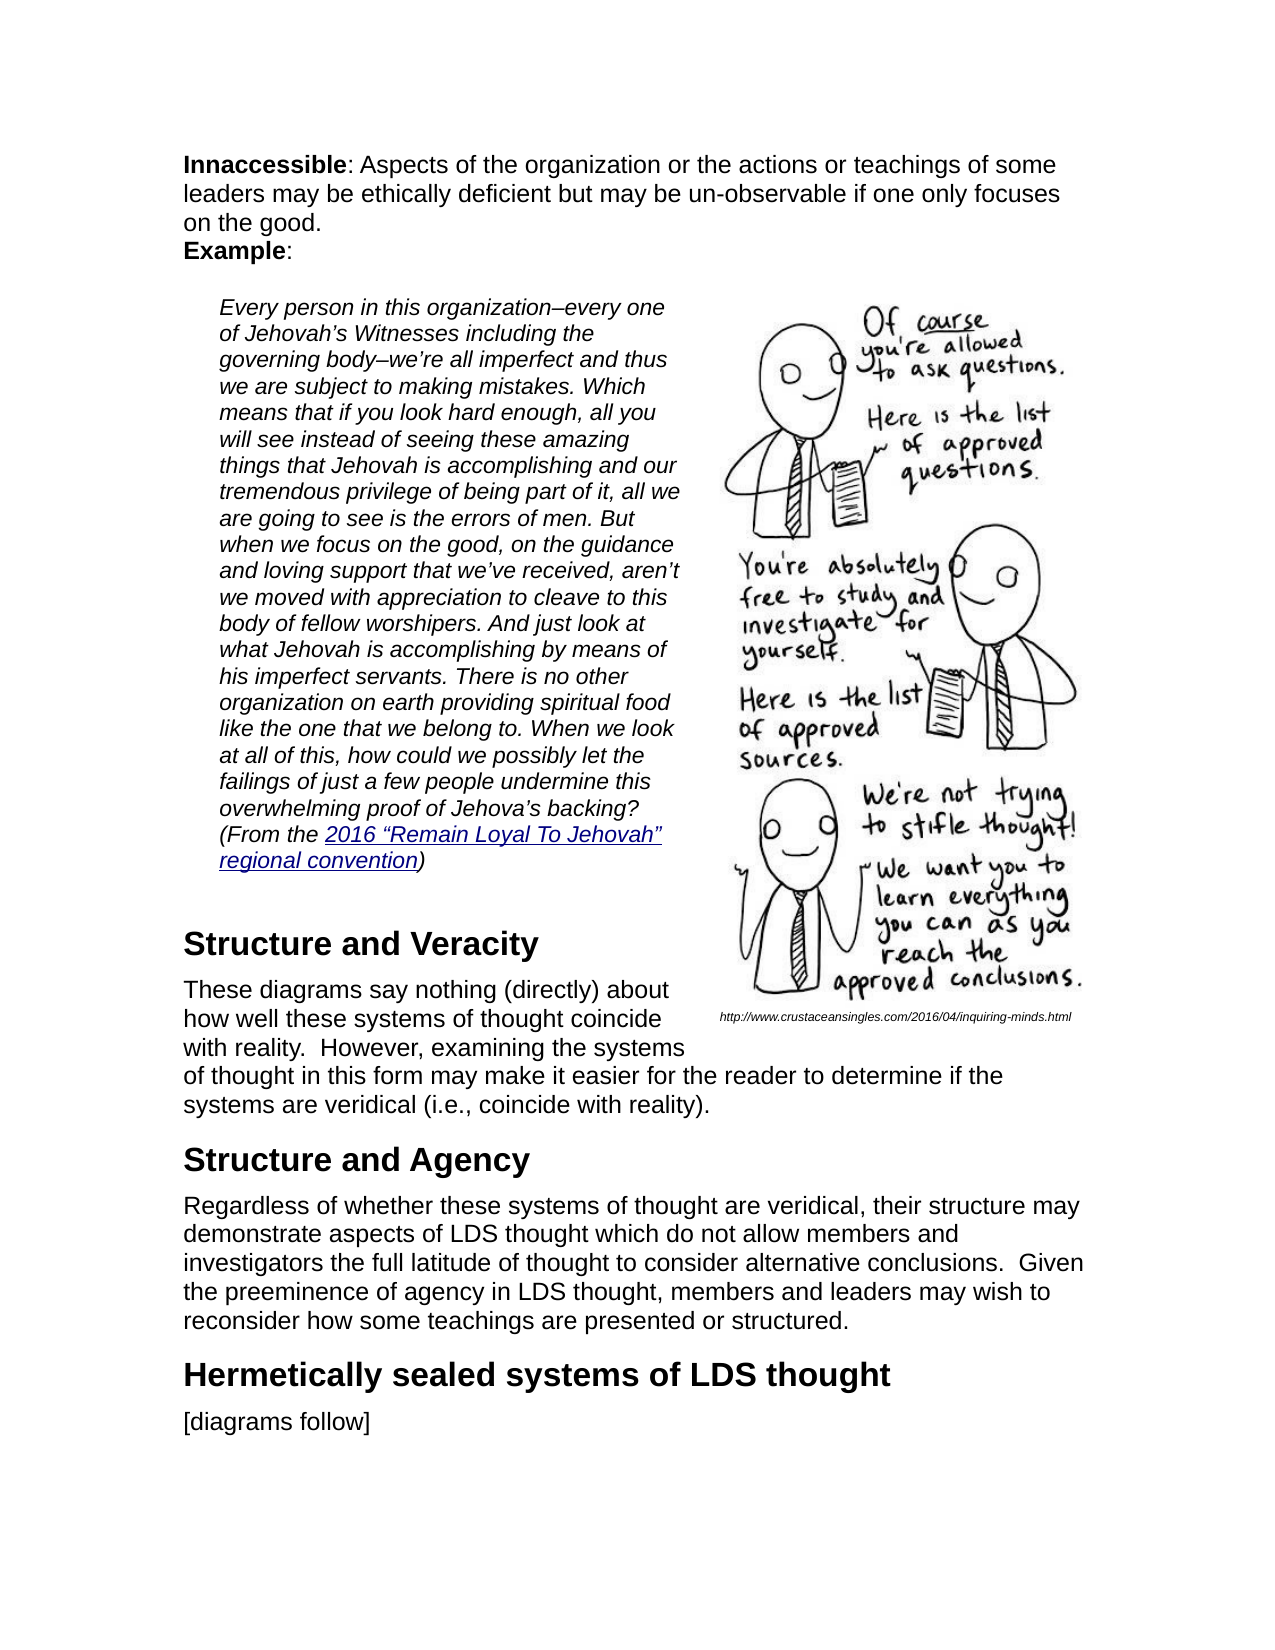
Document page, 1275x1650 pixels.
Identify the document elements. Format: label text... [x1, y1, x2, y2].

subtitle Structure and Veracity [183, 924, 719, 962]
subtitle Structure and Agency [183, 1139, 1092, 1178]
text http://www.crustaceansingles.com/2016/04/inquiring-minds.html [719, 1010, 1092, 1024]
subtitle Hermetically sealed systems of LDS thought [183, 1355, 1092, 1394]
text Innaccessible: Aspects of the organization or the actions or teachings of some leaders may be ethically deficient but may be un-observable if one only focuses on the good. [183, 150, 1092, 236]
picture [719, 286, 1093, 1010]
text Regardless of whether these systems of thought are veridical, their structure may demonstrate aspects of LDS thought which do not allow members and investigators the full latitude of thought to consider alternative conclusions. Given the preeminence of agency in LDS thought, members and leaders may wish to reconsider how some teachings are presented or structured. [183, 1191, 1092, 1334]
text Every person in this organization–every one of Jehovah’s Witnesses including the governing body–we’re all imperfect and thus we are subject to making mistakes. Which means that if you look hard enough, all you will see instead of seeing these amazing things that Jehovah is accomplishing and our tremendous privilege of being part of it, all we are going to see is the errors of men. But when we focus on the good, on the guidance and loving support that we’ve received, aren’t we moved with appreciation to cleave to this body of fellow worshipers. And just look at what Jehovah is accomplishing by means of his imperfect servants. There is no other organization on earth providing spiritual food like the one that we belong to. When we look at all of this, how could we possibly let the failings of just a few people undermine this overwhelming proof of Jehova’s backing? (From the 2016 “Remain Loyal To Jehovah” regional convention) [219, 294, 719, 873]
text These diagrams say nothing (directly) about how well these systems of thought coincide with reality. However, examining the systems of thought in this form may make it easier for the reader to determine if the systems are veridical (i.e., coincide with reality). [183, 975, 1092, 1119]
text [diagrams follow] [183, 1406, 1092, 1435]
text Example: [183, 236, 1092, 265]
